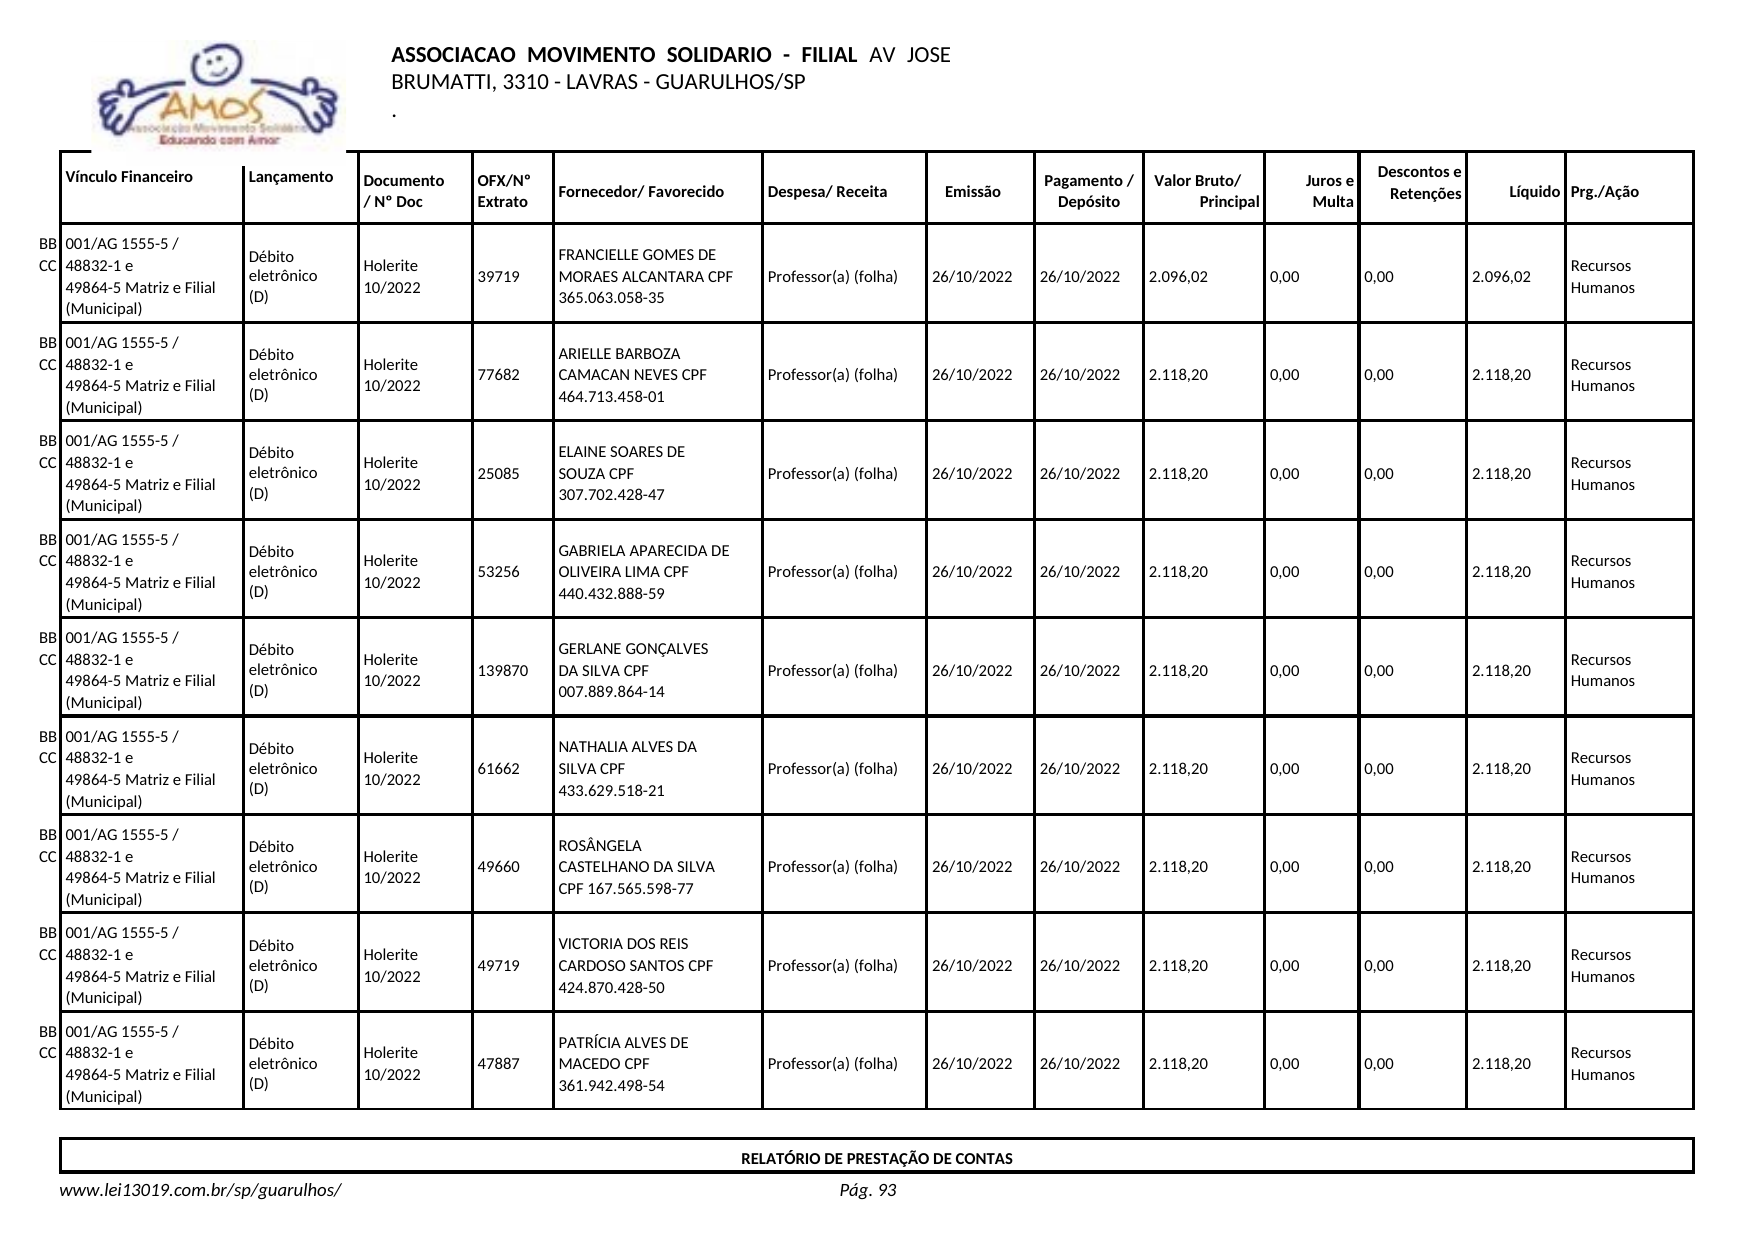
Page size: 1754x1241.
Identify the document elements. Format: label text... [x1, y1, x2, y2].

table_cell 2.118,20 [1468, 718, 1564, 813]
table_cell GERLANE GONÇALVES DA SILVA CPF 007.889.864-14 [555, 619, 761, 714]
table_cell 001/AG 1555-5 / 48832-1 e 49864-5 Matriz e Filial (Municipal) [62, 324, 242, 419]
table_cell Holerite 10/2022 [360, 324, 471, 419]
table_cell Holerite 10/2022 [360, 619, 471, 714]
table_cell 001/AG 1555-5 / 48832-1 e 49864-5 Matriz e Filial (Municipal) [62, 619, 242, 714]
table_cell 2.118,20 [1468, 914, 1564, 1010]
table_cell Líquido [1468, 153, 1564, 222]
table_cell ROSÂNGELA CASTELHANO DA SILVA CPF 167.565.598-77 [555, 816, 761, 911]
table_cell 39719 [474, 225, 552, 321]
table_cell Débito eletrônico (D) [245, 619, 357, 714]
table_cell 0,00 [1266, 718, 1357, 813]
table_cell Recursos Humanos [1567, 816, 1692, 911]
table_cell 2.118,20 [1145, 914, 1263, 1010]
table_cell OFX/Nº Extrato [474, 153, 552, 222]
table_cell Pagamento / Depósito [1036, 153, 1142, 222]
table_cell 001/AG 1555-5 / 48832-1 e 49864-5 Matriz e Filial (Municipal) [62, 816, 242, 911]
table_cell Professor(a) (folha) [764, 422, 925, 517]
table_cell 2.118,20 [1468, 816, 1564, 911]
table_cell Recursos Humanos [1567, 619, 1692, 714]
table_cell Holerite 10/2022 [360, 1013, 471, 1108]
table_cell Juros e Multa [1266, 153, 1357, 222]
table_cell 2.118,20 [1145, 521, 1263, 616]
table_cell 0,00 [1266, 619, 1357, 714]
table_cell 001/AG 1555-5 / 48832-1 e 49864-5 Matriz e Filial (Municipal) [62, 718, 242, 813]
table_cell 26/10/2022 [1036, 718, 1142, 813]
table_cell PATRÍCIA ALVES DE MACEDO CPF 361.942.498-54 [555, 1013, 761, 1108]
table_cell 0,00 [1361, 422, 1465, 517]
table_cell Professor(a) (folha) [764, 816, 925, 911]
table_cell Recursos Humanos [1567, 914, 1692, 1010]
table_cell 2.096,02 [1468, 225, 1564, 321]
table_cell 139870 [474, 619, 552, 714]
table_cell Professor(a) (folha) [764, 225, 925, 321]
table_cell Débito eletrônico (D) [245, 324, 357, 419]
table_cell Recursos Humanos [1567, 324, 1692, 419]
table_cell 49719 [474, 914, 552, 1010]
table_cell Fornecedor/ Favorecido [555, 153, 761, 222]
table_cell ARIELLE BARBOZA CAMACAN NEVES CPF 464.713.458-01 [555, 324, 761, 419]
table_cell 001/AG 1555-5 / 48832-1 e 49864-5 Matriz e Filial (Municipal) [62, 521, 242, 616]
table_cell 001/AG 1555-5 / 48832-1 e 49864-5 Matriz e Filial (Municipal) [62, 225, 242, 321]
table_cell 2.118,20 [1468, 1013, 1564, 1108]
table_cell Holerite 10/2022 [360, 521, 471, 616]
table_cell 26/10/2022 [928, 1013, 1033, 1108]
table_cell 0,00 [1361, 225, 1465, 321]
table_cell Débito eletrônico (D) [245, 914, 357, 1010]
table_cell 49660 [474, 816, 552, 911]
table_cell 0,00 [1361, 521, 1465, 616]
table_cell Despesa/ Receita [764, 153, 925, 222]
table_cell 77682 [474, 324, 552, 419]
table_cell Vínculo Financeiro [62, 153, 242, 222]
table_cell 0,00 [1266, 914, 1357, 1010]
table_cell 2.096,02 [1145, 225, 1263, 321]
table_cell 0,00 [1266, 422, 1357, 517]
table_cell 0,00 [1361, 914, 1465, 1010]
table_cell Prg./Ação [1567, 153, 1692, 222]
table_cell Lançamento [245, 153, 357, 222]
table_cell 26/10/2022 [928, 914, 1033, 1010]
table_cell FRANCIELLE GOMES DE MORAES ALCANTARA CPF 365.063.058-35 [555, 225, 761, 321]
table_cell Emissão [928, 153, 1033, 222]
table_cell 2.118,20 [1468, 521, 1564, 616]
table_cell Professor(a) (folha) [764, 619, 925, 714]
table_cell 26/10/2022 [1036, 225, 1142, 321]
table_cell 2.118,20 [1145, 324, 1263, 419]
table_cell 26/10/2022 [928, 422, 1033, 517]
table_cell Professor(a) (folha) [764, 324, 925, 419]
table_cell 26/10/2022 [928, 521, 1033, 616]
table_cell 2.118,20 [1145, 816, 1263, 911]
table_cell Recursos Humanos [1567, 521, 1692, 616]
table_cell 61662 [474, 718, 552, 813]
table_cell NATHALIA ALVES DA SILVA CPF 433.629.518-21 [555, 718, 761, 813]
table_cell 0,00 [1266, 324, 1357, 419]
table_cell Débito eletrônico (D) [245, 225, 357, 321]
table_cell Débito eletrônico (D) [245, 521, 357, 616]
table_cell Holerite 10/2022 [360, 718, 471, 813]
table_cell 0,00 [1361, 816, 1465, 911]
table_cell Recursos Humanos [1567, 718, 1692, 813]
table_cell Holerite 10/2022 [360, 914, 471, 1010]
table_cell 001/AG 1555-5 / 48832-1 e 49864-5 Matriz e Filial (Municipal) [62, 422, 242, 517]
table_cell 26/10/2022 [1036, 1013, 1142, 1108]
table_cell Holerite 10/2022 [360, 225, 471, 321]
table_cell 25085 [474, 422, 552, 517]
table_cell Recursos Humanos [1567, 225, 1692, 321]
table_cell 26/10/2022 [1036, 422, 1142, 517]
table_cell 0,00 [1266, 521, 1357, 616]
table_cell 26/10/2022 [928, 225, 1033, 321]
table_cell 2.118,20 [1468, 422, 1564, 517]
table_cell 2.118,20 [1145, 619, 1263, 714]
table_cell Débito eletrônico (D) [245, 816, 357, 911]
table_cell 2.118,20 [1468, 619, 1564, 714]
table_cell 2.118,20 [1145, 422, 1263, 517]
table_cell 26/10/2022 [1036, 619, 1142, 714]
table_cell Professor(a) (folha) [764, 718, 925, 813]
table_cell 53256 [474, 521, 552, 616]
table_cell 26/10/2022 [1036, 521, 1142, 616]
table_cell Professor(a) (folha) [764, 914, 925, 1010]
table_cell 001/AG 1555-5 / 48832-1 e 49864-5 Matriz e Filial (Municipal) [62, 914, 242, 1010]
table_cell Débito eletrônico (D) [245, 1013, 357, 1108]
table_cell 26/10/2022 [1036, 324, 1142, 419]
table_cell ELAINE SOARES DE SOUZA CPF 307.702.428-47 [555, 422, 761, 517]
table_cell Professor(a) (folha) [764, 1013, 925, 1108]
table_cell Documento / Nº Doc [360, 153, 471, 222]
table_cell 0,00 [1361, 1013, 1465, 1108]
table_cell Professor(a) (folha) [764, 521, 925, 616]
table_cell GABRIELA APARECIDA DE OLIVEIRA LIMA CPF 440.432.888-59 [555, 521, 761, 616]
table_cell Descontos e Retenções [1361, 153, 1465, 222]
table_cell VICTORIA DOS REIS CARDOSO SANTOS CPF 424.870.428-50 [555, 914, 761, 1010]
table_cell Débito eletrônico (D) [245, 422, 357, 517]
table_cell 0,00 [1266, 816, 1357, 911]
table_cell 0,00 [1361, 619, 1465, 714]
table_cell 2.118,20 [1468, 324, 1564, 419]
table_cell 26/10/2022 [928, 619, 1033, 714]
table_cell 26/10/2022 [1036, 816, 1142, 911]
table_cell 0,00 [1361, 718, 1465, 813]
table_cell Recursos Humanos [1567, 1013, 1692, 1108]
table_cell 2.118,20 [1145, 718, 1263, 813]
table_cell 0,00 [1266, 225, 1357, 321]
table_header RELATÓRIO DE PRESTAÇÃO DE CONTAS [62, 1140, 1692, 1170]
table_cell 26/10/2022 [928, 324, 1033, 419]
table_cell 001/AG 1555-5 / 48832-1 e 49864-5 Matriz e Filial (Municipal) [62, 1013, 242, 1108]
table_cell Holerite 10/2022 [360, 816, 471, 911]
table_cell 26/10/2022 [928, 718, 1033, 813]
table_cell 0,00 [1361, 324, 1465, 419]
table_cell Valor Bruto/ Principal [1145, 153, 1263, 222]
table_cell 26/10/2022 [1036, 914, 1142, 1010]
table_cell 2.118,20 [1145, 1013, 1263, 1108]
table_cell Recursos Humanos [1567, 422, 1692, 517]
table_cell 26/10/2022 [928, 816, 1033, 911]
table_cell 47887 [474, 1013, 552, 1108]
table_cell 0,00 [1266, 1013, 1357, 1108]
table_cell Holerite 10/2022 [360, 422, 471, 517]
table_cell Débito eletrônico (D) [245, 718, 357, 813]
